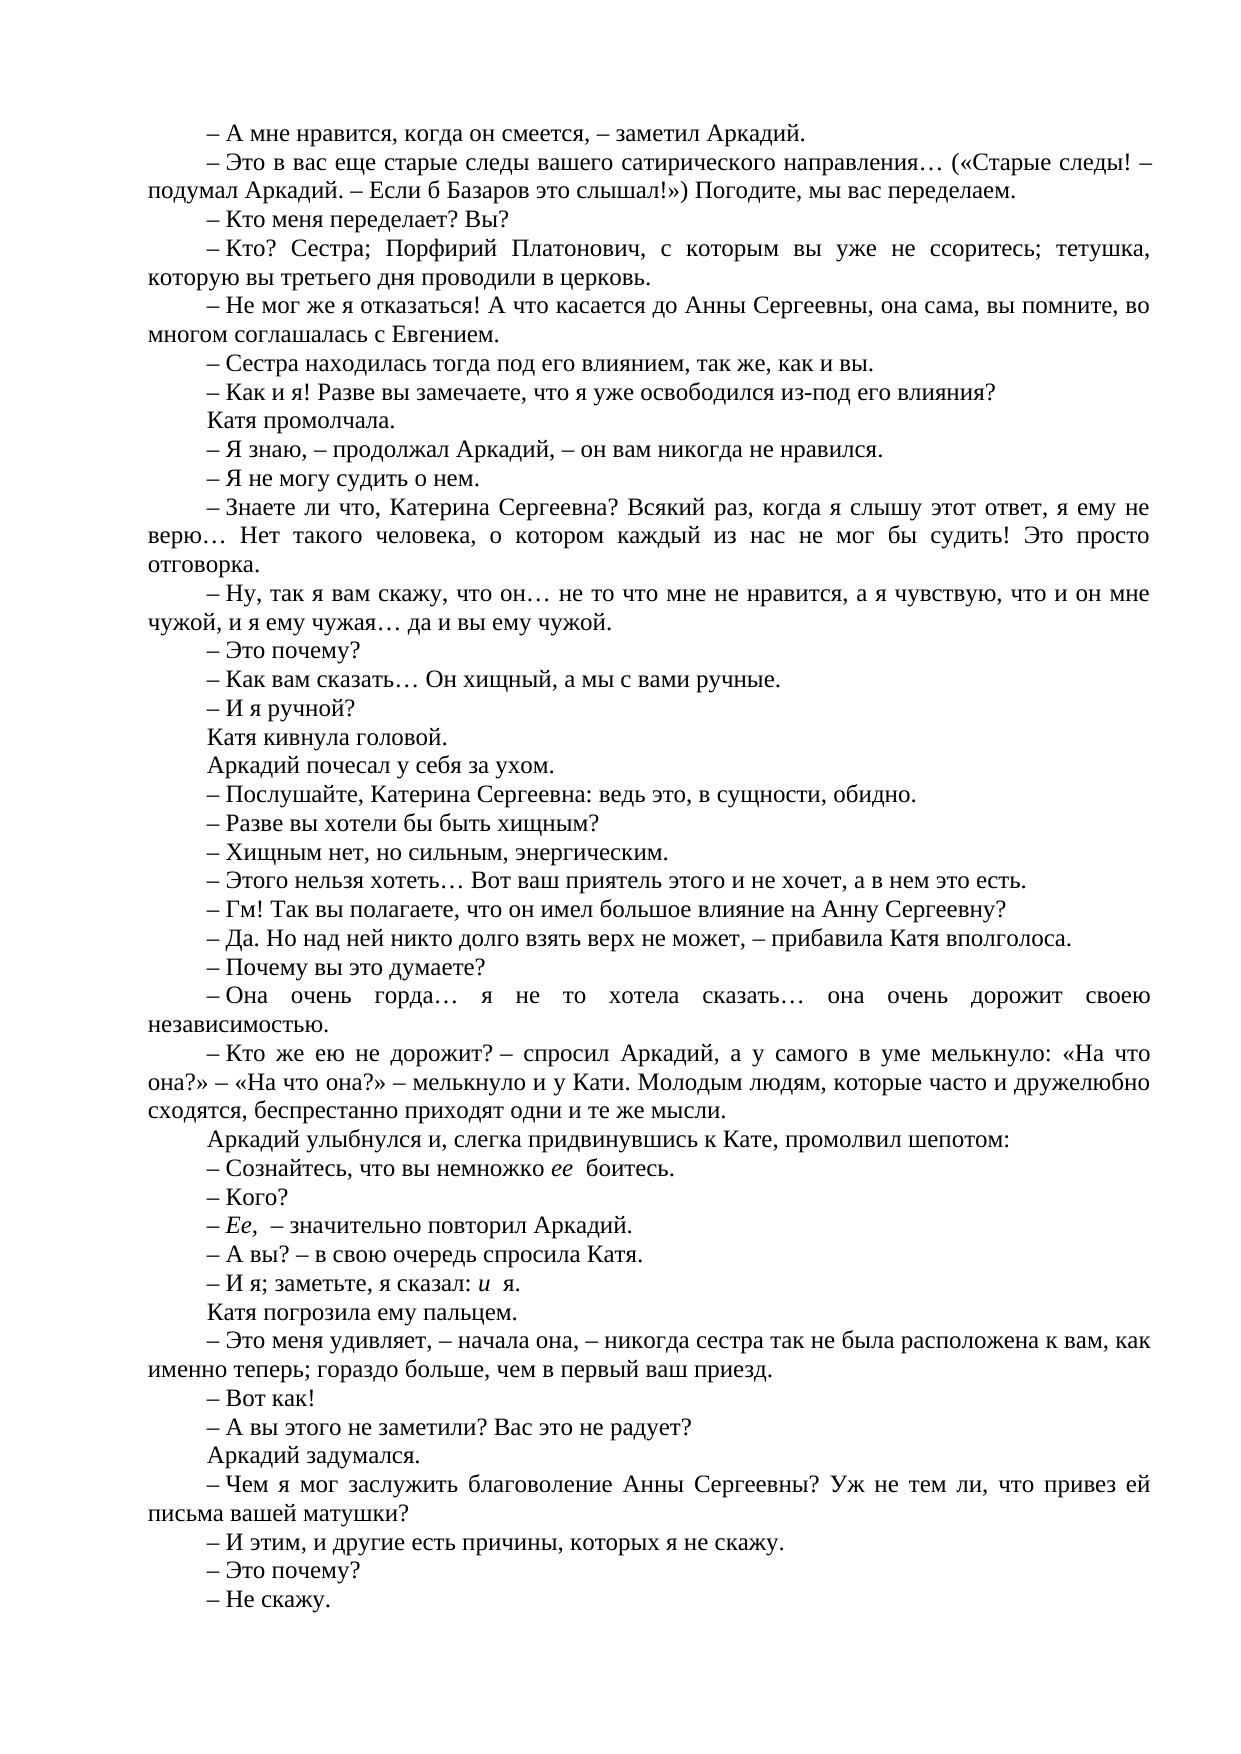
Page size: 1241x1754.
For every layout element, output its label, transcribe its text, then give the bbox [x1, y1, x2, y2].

text – Это меня удивляет, – начала она, – никогда сестра так не была расположена к вам, как именно теперь; гораздо больше, чем в первый ваш приезд. [148, 1326, 1152, 1383]
text – Как и я! Разве вы замечаете, что я уже освободился из-под его влияния? [148, 377, 1152, 406]
text – Послушайте, Катерина Сергеевна: ведь это, в сущности, обидно. [148, 779, 1152, 808]
text – Это почему? [148, 636, 1152, 664]
text – Кто? Сестра; Порфирий Платонович, с которым вы уже не ссоритесь; тетушка, которую вы третьего дня проводили в церковь. [148, 233, 1152, 291]
text – Я не могу судить о нем. [148, 463, 1152, 492]
text – Не скажу. [148, 1584, 1152, 1613]
text Катя промолчала. [148, 406, 1152, 434]
text – И этим, и другие есть причины, которых я не скажу. [148, 1527, 1152, 1556]
text – И я ручной? [148, 693, 1152, 722]
text – Как вам сказать… Он хищный, а мы с вами ручные. [148, 664, 1152, 693]
text – А вы этого не заметили? Вас это не радует? [148, 1412, 1152, 1441]
text – А вы? – в свою очередь спросила Катя. [148, 1239, 1152, 1268]
text – Вот как! [148, 1383, 1152, 1412]
text – И я; заметьте, я сказал: и я. [148, 1268, 1152, 1297]
text – Да. Но над ней никто долго взять верх не может, – прибавила Катя вполголоса. [148, 923, 1152, 952]
text Катя кивнула головой. [148, 722, 1152, 751]
text Аркадий улыбнулся и, слегка придвинувшись к Кате, промолвил шепотом: [148, 1124, 1152, 1153]
text Аркадий почесал у себя за ухом. [148, 751, 1152, 779]
text – Этого нельзя хотеть… Вот ваш приятель этого и не хочет, а в нем это есть. [148, 866, 1152, 894]
text – Это почему? [148, 1556, 1152, 1584]
text – Разве вы хотели бы быть хищным? [148, 808, 1152, 837]
text Катя погрозила ему пальцем. [148, 1297, 1152, 1326]
text – Чем я мог заслужить благоволение Анны Сергеевны? Уж не тем ли, что привез ей письма вашей матушки? [148, 1469, 1152, 1527]
text – Знаете ли что, Катерина Сергеевна? Всякий раз, когда я слышу этот ответ, я ему не верю… Нет такого человека, о котором каждый из нас не мог бы судить! Это просто отговорка. [148, 492, 1152, 578]
text – Кого? [148, 1182, 1152, 1211]
text – Гм! Так вы полагаете, что он имел большое влияние на Анну Сергеевну? [148, 894, 1152, 923]
text – Кто же ею не дорожит? – спросил Аркадий, а у самого в уме мелькнуло: «На что она?» – «На что она?» – мелькнуло и у Кати. Молодым людям, которые часто и дружелюбно сходятся, беспрестанно приходят одни и те же мысли. [148, 1038, 1152, 1124]
text – Ну, так я вам скажу, что он… не то что мне не нравится, а я чувствую, что и он мне чужой, и я ему чужая… да и вы ему чужой. [148, 578, 1152, 636]
text – Сознайтесь, что вы немножко ее боитесь. [148, 1153, 1152, 1182]
text – Сестра находилась тогда под его влиянием, так же, как и вы. [148, 348, 1152, 377]
text – Я знаю, – продолжал Аркадий, – он вам никогда не нравился. [148, 434, 1152, 463]
text – Почему вы это думаете? [148, 952, 1152, 981]
text – Хищным нет, но сильным, энергическим. [148, 837, 1152, 866]
text – А мне нравится, когда он смеется, – заметил Аркадий. [148, 118, 1152, 147]
text – Это в вас еще старые следы вашего сатирического направления… («Старые следы! – подумал Аркадий. – Если б Базаров это слышал!») Погодите, мы вас переделаем. [148, 147, 1152, 204]
text – Кто меня переделает? Вы? [148, 204, 1152, 233]
text – Ее, – значительно повторил Аркадий. [148, 1211, 1152, 1239]
text – Не мог же я отказаться! А что касается до Анны Сергеевны, она сама, вы помните, во многом соглашалась с Евгением. [148, 291, 1152, 348]
text – Она очень горда… я не то хотела сказать… она очень дорожит своею независимостью. [148, 981, 1152, 1038]
text Аркадий задумался. [148, 1441, 1152, 1469]
